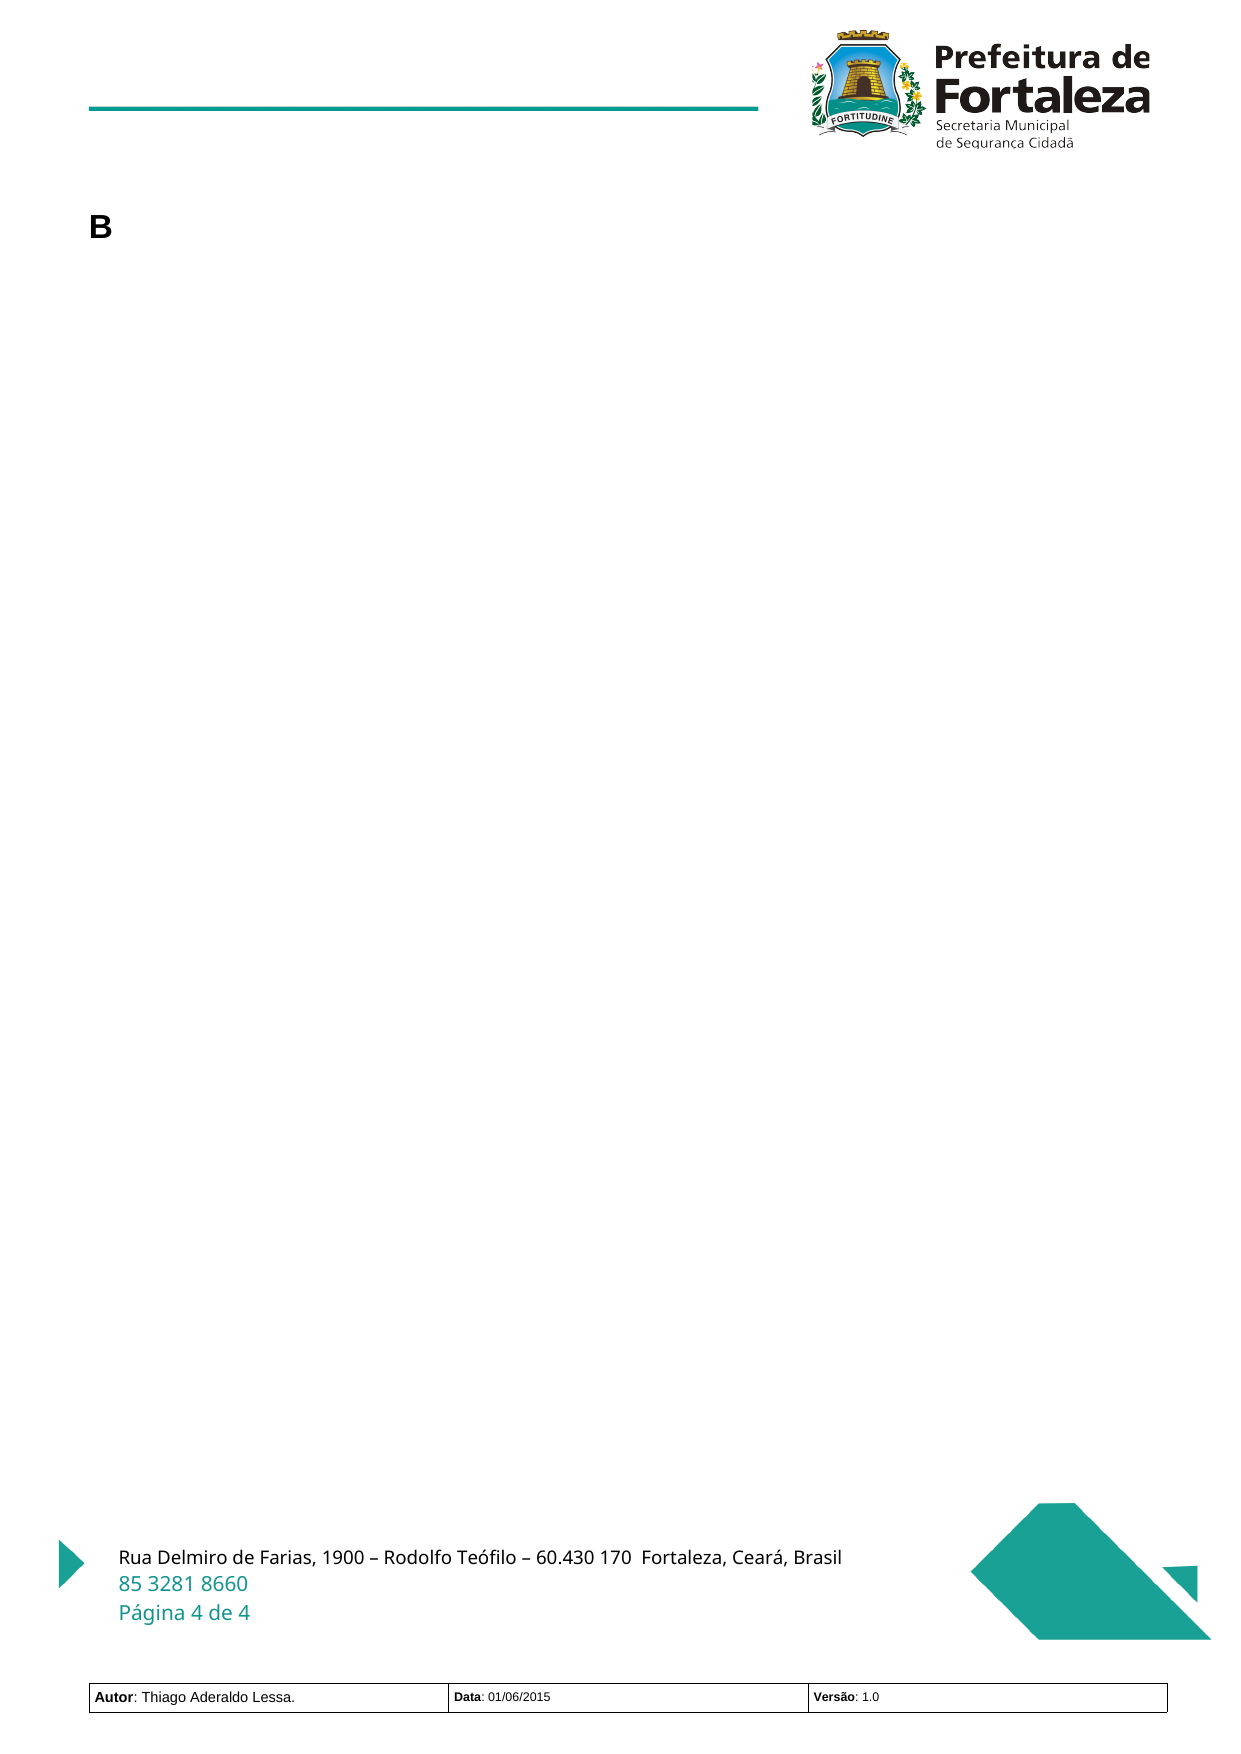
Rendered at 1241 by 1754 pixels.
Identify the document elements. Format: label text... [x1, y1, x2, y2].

picture [88, 106, 759, 111]
picture [812, 30, 1150, 149]
subtitle B [89, 207, 1167, 245]
picture [58, 1467, 1240, 1668]
